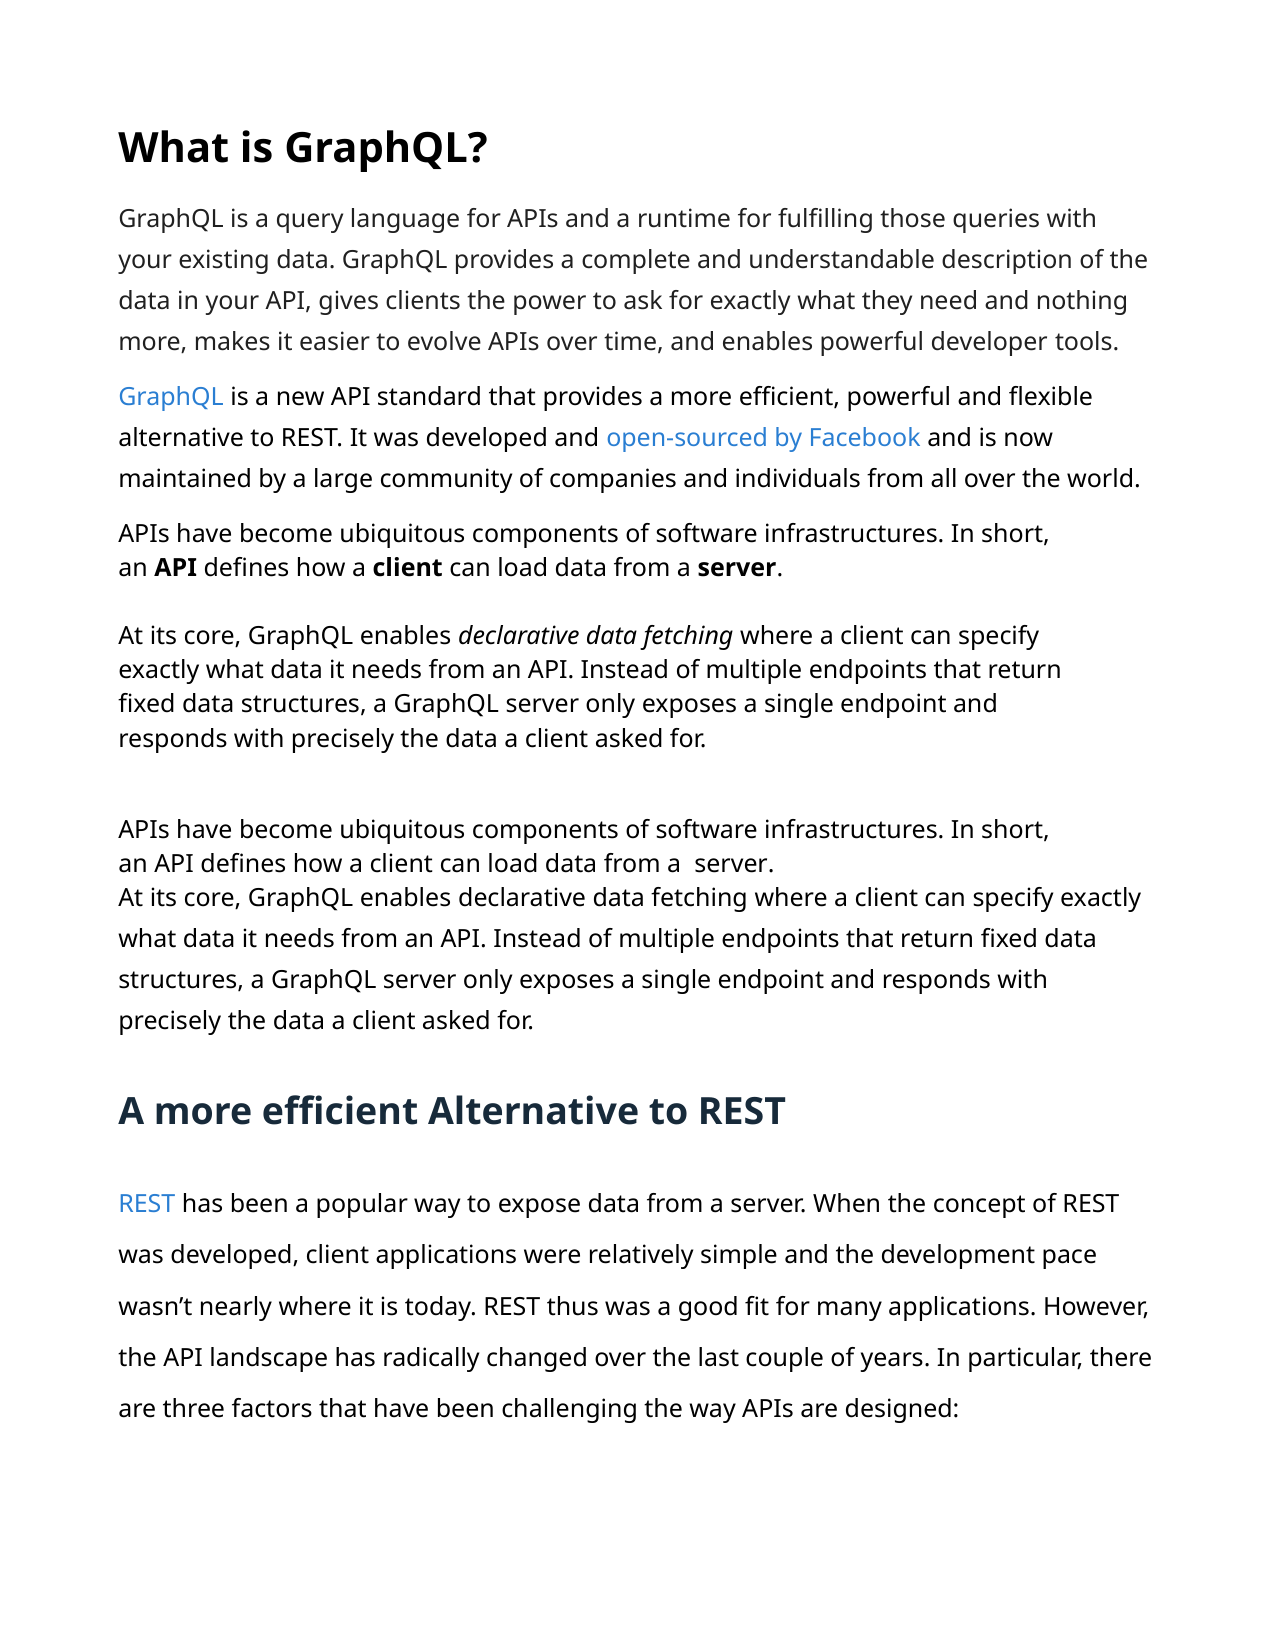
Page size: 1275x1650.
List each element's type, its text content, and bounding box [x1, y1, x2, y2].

text APIs have become ubiquitous components of software infrastructures. In short, an API defines how a client can load data from a server. [118, 812, 1101, 880]
text At its core, GraphQL enables declarative data fetching where a client can specify exactly what data it needs from an API. Instead of multiple endpoints that return fixed data structures, a GraphQL server only exposes a single endpoint and responds with precisely the data a client asked for. [118, 880, 1157, 1036]
text GraphQL is a query language for APIs and a runtime for fulfilling those queries with your existing data. GraphQL provides a complete and understandable description of the data in your API, gives clients the power to ask for exactly what they need and nothing more, makes it easier to evolve APIs over time, and enables powerful developer tools. [118, 201, 1157, 357]
text At its core, GraphQL enables declarative data fetching where a client can specify exactly what data it needs from an API. Instead of multiple endpoints that return fixed data structures, a GraphQL server only exposes a single endpoint and responds with precisely the data a client asked for. [118, 618, 1101, 754]
text REST has been a popular way to expose data from a server. When the concept of REST was developed, client applications were relatively simple and the development pace wasn’t nearly where it is today. REST thus was a good fit for many applications. However, the API landscape has radically changed over the last couple of years. In particular, there are three factors that have been challenging the way APIs are designed: [118, 1186, 1157, 1424]
text APIs have become ubiquitous components of software infrastructures. In short, an API defines how a client can load data from a server. [118, 516, 1101, 584]
text What is GraphQL? [118, 118, 1157, 175]
subtitle A more efficient Alternative to REST [118, 1084, 1157, 1135]
text GraphQL is a new API standard that provides a more efficient, powerful and flexible alternative to REST. It was developed and open-sourced by Facebook and is now maintained by a large community of companies and individuals from all over the world. [118, 379, 1157, 494]
